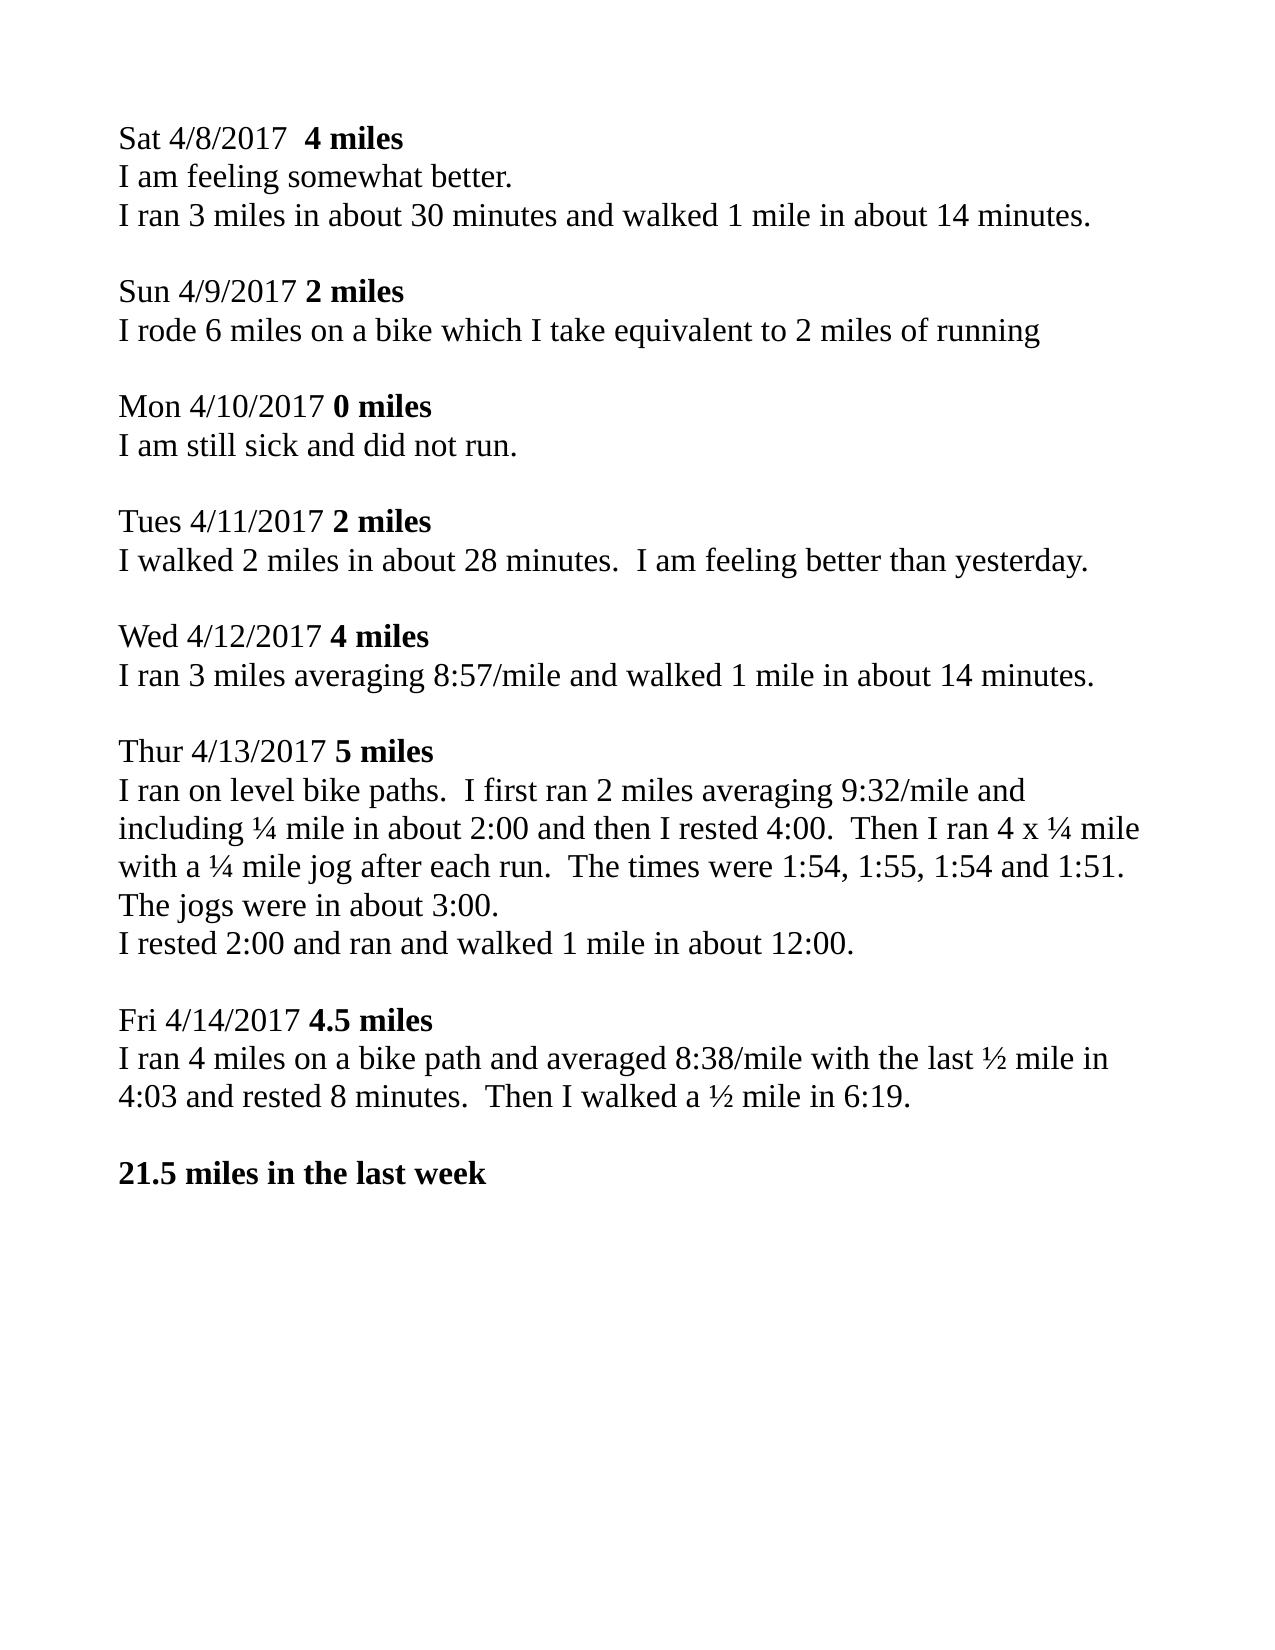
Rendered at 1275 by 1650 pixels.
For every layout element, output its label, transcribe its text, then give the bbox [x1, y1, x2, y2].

text I am feeling somewhat better. [118, 156, 1157, 195]
text Thur 4/13/2017 5 miles [118, 731, 1157, 770]
text Tues 4/11/2017 2 miles [118, 501, 1157, 540]
text 21.5 miles in the last week [118, 1153, 1157, 1191]
text I walked 2 miles in about 28 minutes. I am feeling better than yesterday. [118, 540, 1157, 578]
text I ran on level bike paths. I first ran 2 miles averaging 9:32/mile and including ¼ mile in about 2:00 and then I rested 4:00. Then I ran 4 x ¼ mile with a ¼ mile jog after each run. The times were 1:54, 1:55, 1:54 and 1:51. The jogs were in about 3:00. [118, 770, 1157, 923]
text I ran 4 miles on a bike path and averaged 8:38/mile with the last ½ mile in 4:03 and rested 8 minutes. Then I walked a ½ mile in 6:19. [118, 1038, 1157, 1115]
text I ran 3 miles in about 30 minutes and walked 1 mile in about 14 minutes. [118, 195, 1157, 233]
text Sat 4/8/2017 4 miles [118, 118, 1157, 156]
text Fri 4/14/2017 4.5 miles [118, 1000, 1157, 1038]
text I ran 3 miles averaging 8:57/mile and walked 1 mile in about 14 minutes. [118, 655, 1157, 693]
text I am still sick and did not run. [118, 425, 1157, 463]
text Wed 4/12/2017 4 miles [118, 616, 1157, 655]
text Mon 4/10/2017 0 miles [118, 386, 1157, 425]
text Sun 4/9/2017 2 miles [118, 271, 1157, 310]
text I rested 2:00 and ran and walked 1 mile in about 12:00. [118, 923, 1157, 961]
text I rode 6 miles on a bike which I take equivalent to 2 miles of running [118, 310, 1157, 348]
